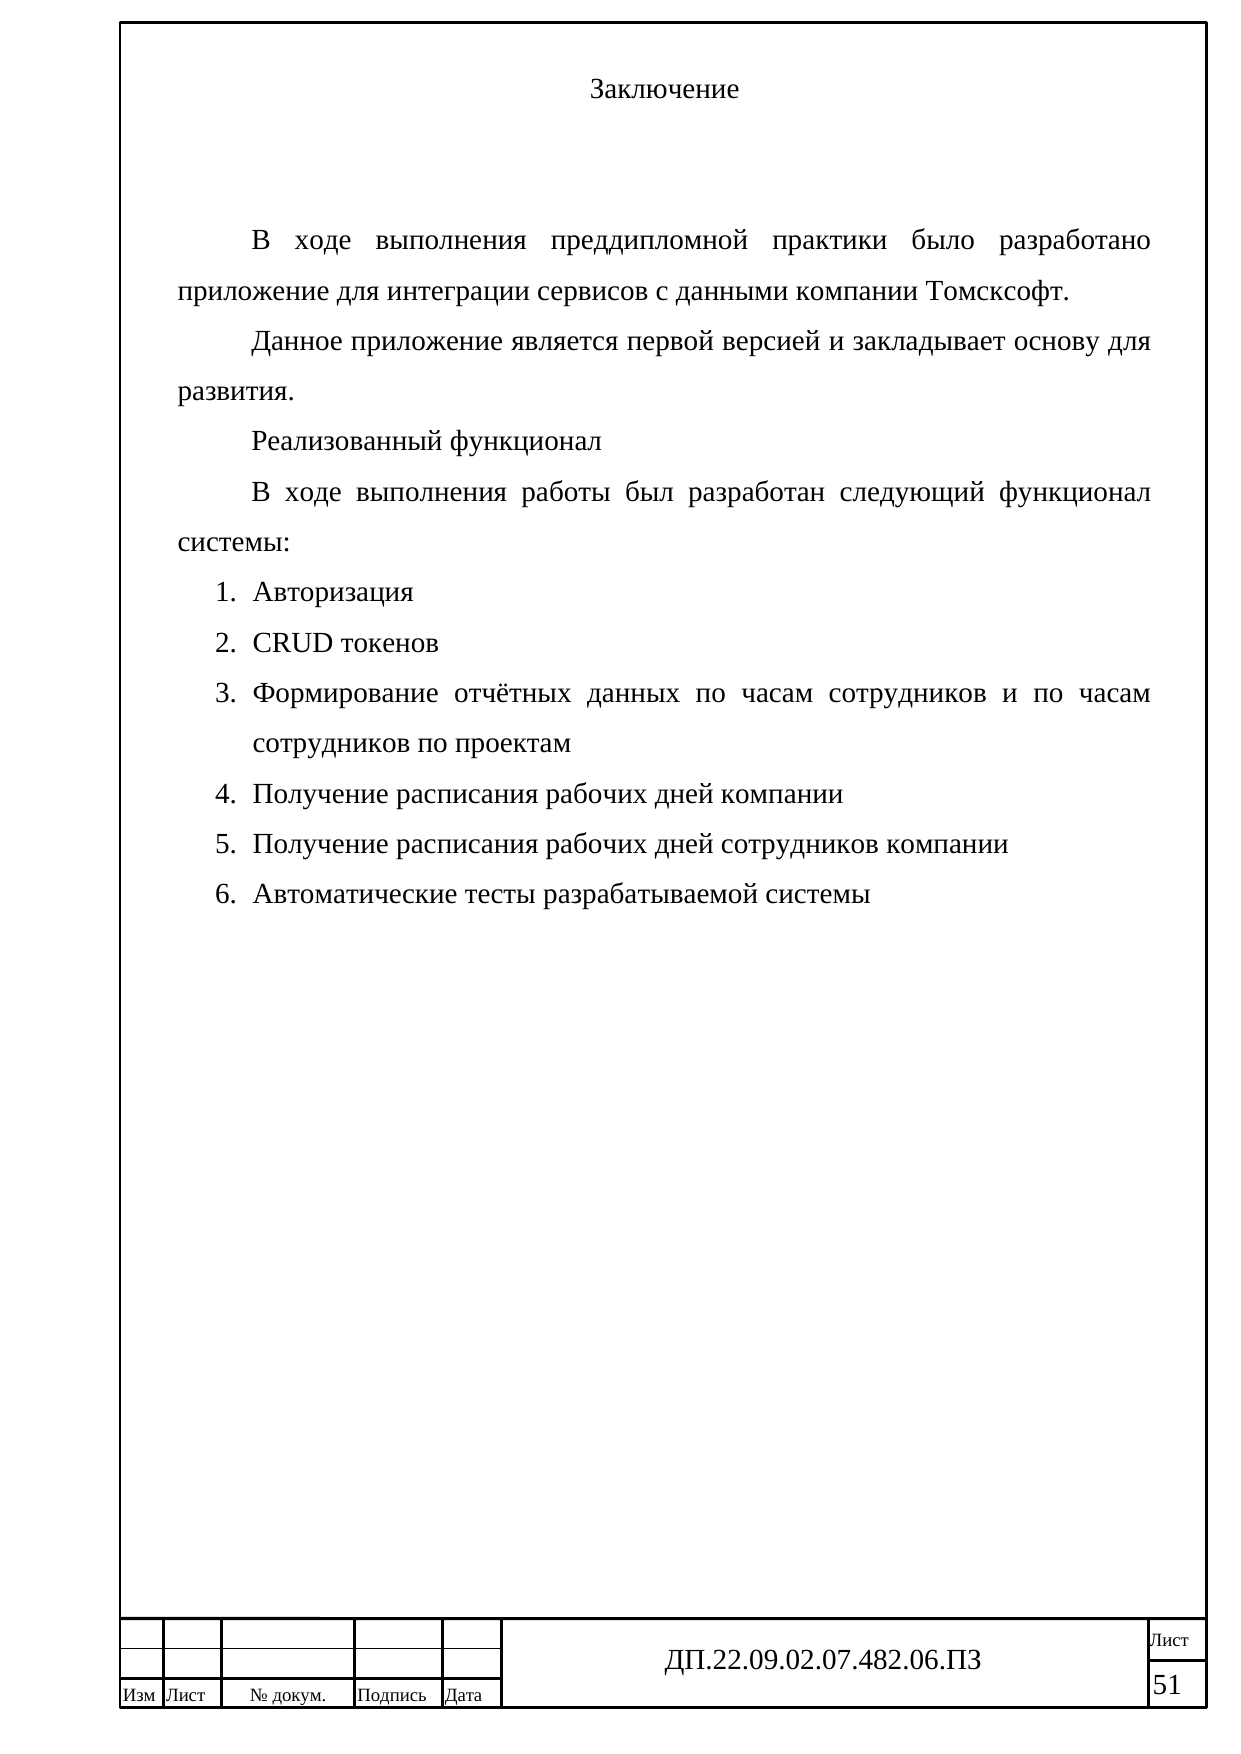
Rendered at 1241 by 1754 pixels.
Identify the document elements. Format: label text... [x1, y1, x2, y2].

subtitle Заключение [177, 71, 1152, 105]
list Формирование отчётных данных по часам сотрудников и по часам сотрудников по проектам [215, 675, 1152, 759]
list Получение расписания рабочих дней сотрудников компании [215, 826, 1152, 859]
list Автоматические тесты разрабатываемой системы [215, 876, 1152, 910]
list Получение расписания рабочих дней компании [215, 776, 1152, 809]
text Реализованный функционал [177, 423, 1152, 457]
list CRUD токенов [215, 625, 1152, 658]
text Данное приложение является первой версией и закладывает основу для развития. [177, 323, 1152, 407]
text В ходе выполнения работы был разработан следующий функционал системы: [177, 474, 1152, 558]
text В ходе выполнения преддипломной практики было разработано приложение для интеграции сервисов с данными компании Томсксофт. [177, 222, 1152, 306]
list Авторизация [215, 574, 1152, 608]
